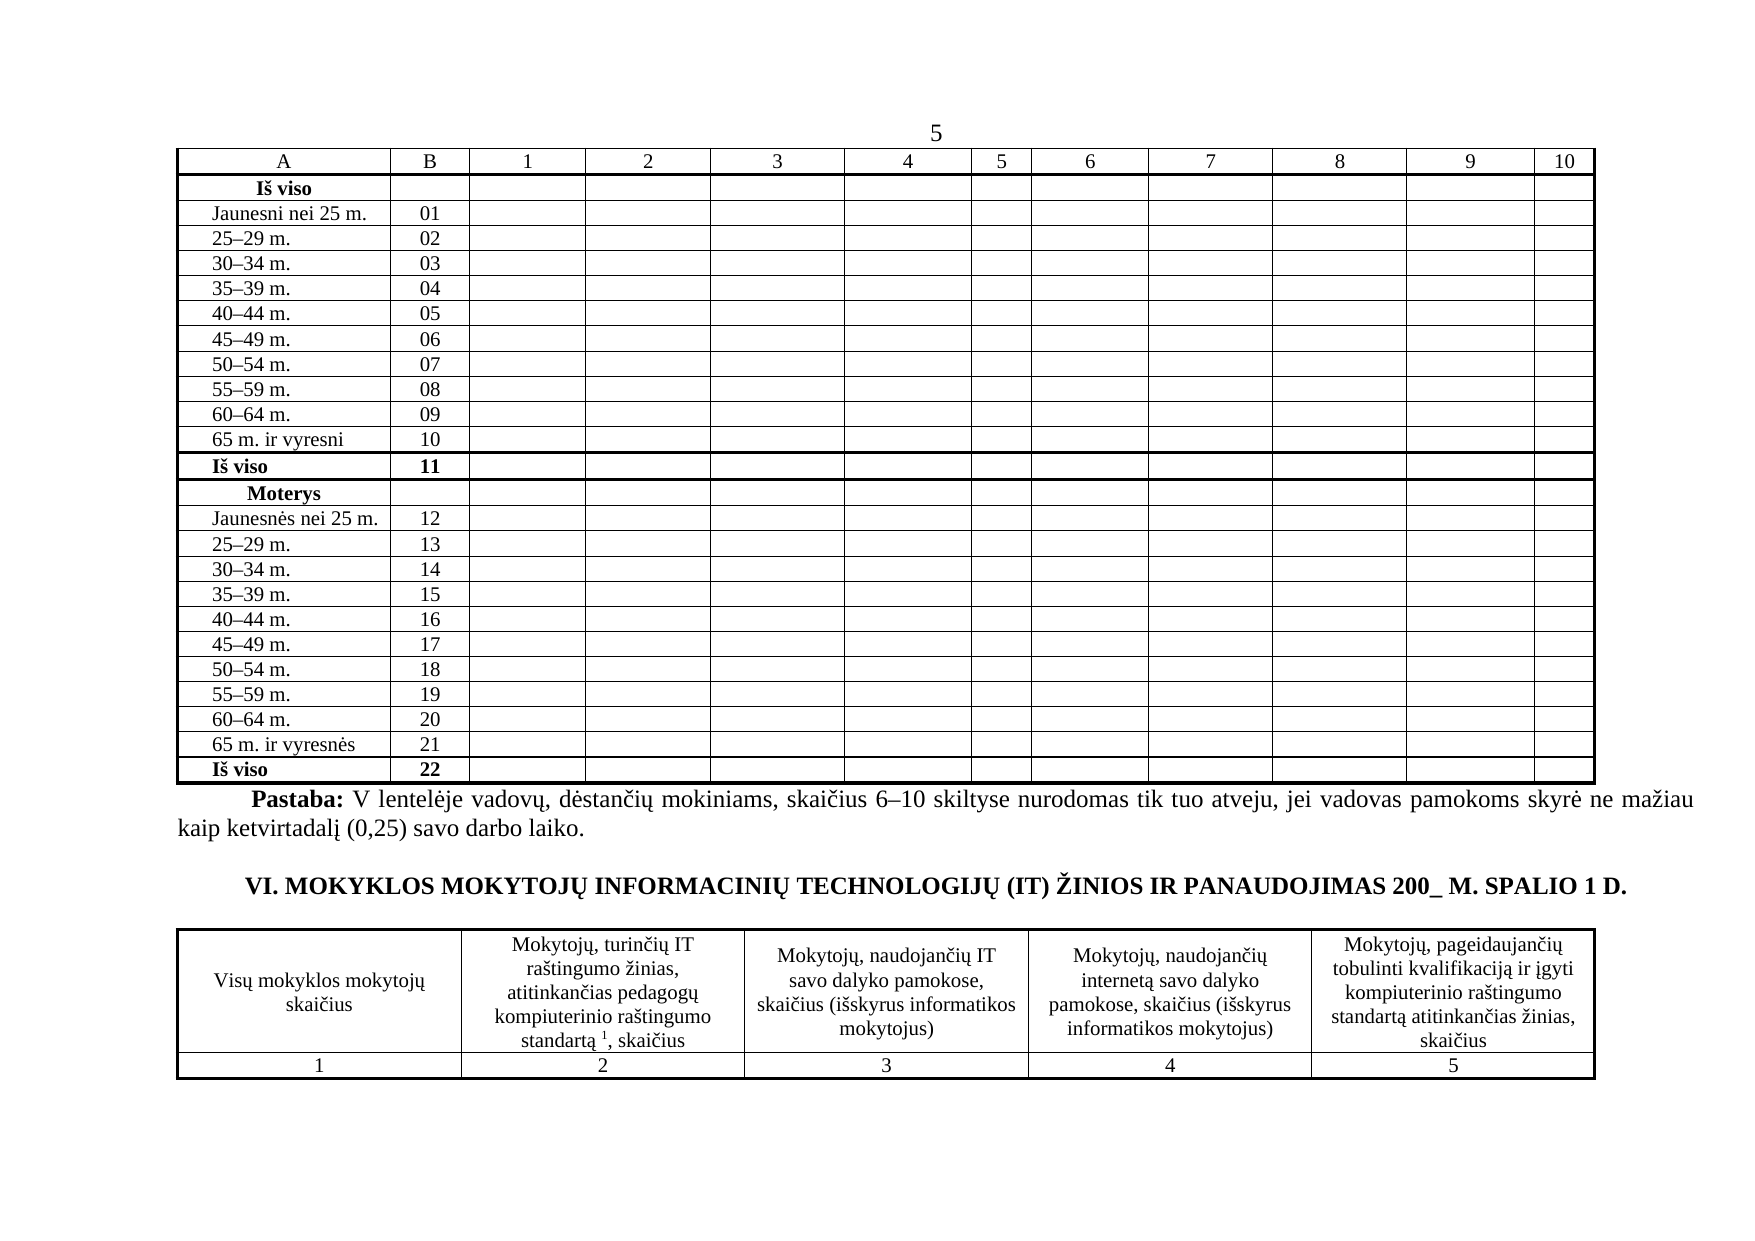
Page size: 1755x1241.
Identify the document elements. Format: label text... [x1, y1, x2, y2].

table_cell [711, 732, 844, 756]
table_cell [586, 377, 710, 401]
table_cell [845, 531, 971, 556]
table_cell [845, 301, 971, 325]
table_cell 02 [391, 226, 469, 250]
table_cell 01 [391, 201, 469, 225]
table_cell [470, 682, 585, 706]
table_cell 55–59 m. [179, 682, 390, 706]
table_cell 6 [1032, 149, 1148, 173]
table_cell [1407, 682, 1534, 706]
table_cell [1149, 632, 1272, 656]
table_cell [1273, 732, 1406, 756]
table_cell [1149, 506, 1272, 530]
table_cell [1535, 454, 1593, 478]
table_cell [1273, 758, 1406, 781]
table_cell [711, 454, 844, 478]
table_cell [1149, 251, 1272, 275]
table_cell [711, 632, 844, 656]
table_cell 8 [1273, 149, 1406, 173]
text Pastaba: V lentelėje vadovų, dėstančių mokiniams, skaičius 6–10 skiltyse nurodomas tik tuo atveju, jei vadovas pamokoms skyrė ne mažiau kaip ketvirtadalį (0,25) savo darbo laiko. [177, 784, 1695, 842]
table_cell [711, 427, 844, 451]
table_cell 17 [391, 632, 469, 656]
table_cell [1407, 276, 1534, 300]
table_cell [711, 607, 844, 631]
table_cell [586, 427, 710, 451]
table_cell [845, 758, 971, 781]
table_cell [586, 732, 710, 756]
table_cell 50–54 m. [179, 657, 390, 681]
table_cell [711, 226, 844, 250]
table_cell 9 [1407, 149, 1534, 173]
table_cell [1032, 301, 1148, 325]
table_cell [972, 657, 1031, 681]
table_cell 30–34 m. [179, 251, 390, 275]
table_cell Iš viso [179, 758, 390, 781]
table_cell [1273, 251, 1406, 275]
table_cell [972, 201, 1031, 225]
table_cell [972, 454, 1031, 478]
table_cell [1149, 326, 1272, 351]
table_cell [1407, 582, 1534, 606]
table_cell [1032, 352, 1148, 376]
table_cell [1032, 402, 1148, 426]
table_cell [470, 201, 585, 225]
table_cell [1407, 352, 1534, 376]
table_cell [711, 531, 844, 556]
table_cell [972, 632, 1031, 656]
table_cell 35–39 m. [179, 276, 390, 300]
table_cell 35–39 m. [179, 582, 390, 606]
table_cell [1032, 377, 1148, 401]
table_cell [1149, 276, 1272, 300]
table_cell 25–29 m. [179, 531, 390, 556]
table_cell [1149, 758, 1272, 781]
table_cell [1407, 506, 1534, 530]
table_cell [1407, 481, 1534, 505]
table_cell 60–64 m. [179, 402, 390, 426]
table_cell [586, 352, 710, 376]
table_cell [972, 732, 1031, 756]
table_cell [845, 481, 971, 505]
table_cell [845, 427, 971, 451]
table_cell [470, 732, 585, 756]
table_cell 3 [745, 1053, 1028, 1077]
table_cell 18 [391, 657, 469, 681]
table_cell [711, 352, 844, 376]
table_cell [711, 758, 844, 781]
table_cell [586, 251, 710, 275]
table_cell [470, 251, 585, 275]
table_cell [711, 176, 844, 200]
table_cell [1273, 427, 1406, 451]
table_cell [972, 377, 1031, 401]
table_cell [845, 326, 971, 351]
table_cell 3 [711, 149, 844, 173]
table_cell [711, 201, 844, 225]
table_cell [972, 276, 1031, 300]
table_cell [1032, 326, 1148, 351]
table_cell [1535, 427, 1593, 451]
table_cell [711, 657, 844, 681]
table_cell [470, 352, 585, 376]
table_cell [1407, 607, 1534, 631]
table_cell [845, 276, 971, 300]
table_cell [1149, 201, 1272, 225]
table_cell [1407, 657, 1534, 681]
table_cell [1535, 707, 1593, 731]
table_cell 1 [470, 149, 585, 173]
table_cell [1149, 732, 1272, 756]
table_cell [586, 301, 710, 325]
table_cell [1407, 226, 1534, 250]
table_header Visų mokyklos mokytojų skaičius [179, 931, 461, 1052]
text VI. MOKYKLOS MOKYTOJų informacinių technologijų (It) žinios ir panaudojimas 200_ M. SPALIO 1 D. [177, 871, 1695, 899]
table_cell [1535, 758, 1593, 781]
table_cell [1407, 402, 1534, 426]
table_cell 25–29 m. [179, 226, 390, 250]
table_cell [1149, 377, 1272, 401]
table_cell [470, 276, 585, 300]
table_cell [1535, 557, 1593, 581]
table_cell 10 [391, 427, 469, 451]
table_cell [972, 176, 1031, 200]
table_cell [1535, 657, 1593, 681]
table_cell [1535, 481, 1593, 505]
table_cell [711, 251, 844, 275]
table_cell 2 [586, 149, 710, 173]
table_cell [972, 352, 1031, 376]
table_cell [1273, 481, 1406, 505]
table_cell [972, 251, 1031, 275]
table_cell 03 [391, 251, 469, 275]
table_cell [1535, 251, 1593, 275]
table_cell [711, 377, 844, 401]
table_cell [972, 682, 1031, 706]
table_cell 30–34 m. [179, 557, 390, 581]
table_cell [845, 657, 971, 681]
table_cell [1032, 758, 1148, 781]
table_cell [586, 607, 710, 631]
table_cell [470, 427, 585, 451]
table_cell Jaunesni nei 25 m. [179, 201, 390, 225]
table_cell [1535, 402, 1593, 426]
table_cell 06 [391, 326, 469, 351]
table_cell [470, 176, 585, 200]
table_cell [470, 506, 585, 530]
table_cell [845, 454, 971, 478]
table_cell [845, 506, 971, 530]
table_cell [1149, 352, 1272, 376]
table_cell 08 [391, 377, 469, 401]
table_cell 40–44 m. [179, 607, 390, 631]
table_cell [972, 758, 1031, 781]
table_cell [845, 377, 971, 401]
table_cell [1535, 301, 1593, 325]
table_cell [470, 531, 585, 556]
table_cell [1273, 352, 1406, 376]
table_cell 5 [972, 149, 1031, 173]
table_cell [586, 758, 710, 781]
table_cell [972, 326, 1031, 351]
table_cell 22 [391, 758, 469, 781]
table_header Mokytojų, naudojančių internetą savo dalyko pamokose, skaičius (išskyrus informatikos mokytojus) [1029, 931, 1311, 1052]
table_cell 15 [391, 582, 469, 606]
table_header Mokytojų, naudojančių IT savo dalyko pamokose, skaičius (išskyrus informatikos mokytojus) [745, 931, 1028, 1052]
table_cell [470, 582, 585, 606]
table_cell [1273, 632, 1406, 656]
table_cell [586, 531, 710, 556]
table_cell [470, 557, 585, 581]
table_cell 07 [391, 352, 469, 376]
table_cell [1149, 657, 1272, 681]
table_cell [845, 557, 971, 581]
table_cell 13 [391, 531, 469, 556]
table_cell 55–59 m. [179, 377, 390, 401]
table_cell [1535, 201, 1593, 225]
table_cell [470, 758, 585, 781]
table_cell [1273, 377, 1406, 401]
table_cell [845, 402, 971, 426]
table_cell [586, 582, 710, 606]
table_cell 12 [391, 506, 469, 530]
table_cell [1032, 226, 1148, 250]
table_cell [391, 481, 469, 505]
table_cell [845, 682, 971, 706]
table_cell [1407, 326, 1534, 351]
table_cell A [179, 149, 390, 173]
table_cell 5 [1312, 1053, 1593, 1077]
table_cell [845, 226, 971, 250]
table_cell 4 [845, 149, 971, 173]
table_cell [1273, 326, 1406, 351]
table_cell [1535, 276, 1593, 300]
table_cell [845, 582, 971, 606]
table_cell [845, 707, 971, 731]
table_cell [845, 352, 971, 376]
table_cell [1273, 557, 1406, 581]
table_cell [586, 682, 710, 706]
table_cell [972, 607, 1031, 631]
table_cell [1032, 707, 1148, 731]
table_cell [1273, 531, 1406, 556]
table_cell [391, 176, 469, 200]
table_cell [845, 607, 971, 631]
table_cell [1149, 301, 1272, 325]
table_cell [470, 226, 585, 250]
table_cell 04 [391, 276, 469, 300]
table_cell [845, 251, 971, 275]
table_cell [1535, 377, 1593, 401]
table_cell [1273, 682, 1406, 706]
table_cell [1032, 481, 1148, 505]
table_cell [972, 707, 1031, 731]
table_cell [586, 276, 710, 300]
table_cell [586, 402, 710, 426]
table_cell [1032, 557, 1148, 581]
table_cell [1149, 481, 1272, 505]
table_cell [1407, 201, 1534, 225]
table_cell [711, 481, 844, 505]
table_cell Iš viso [179, 454, 390, 478]
table_cell [1032, 732, 1148, 756]
table_cell [1273, 201, 1406, 225]
table_cell [1032, 251, 1148, 275]
table_cell 20 [391, 707, 469, 731]
table_cell [1535, 176, 1593, 200]
table_cell [711, 276, 844, 300]
table_cell 11 [391, 454, 469, 478]
table_cell [470, 402, 585, 426]
table_cell [1032, 632, 1148, 656]
table_cell 45–49 m. [179, 632, 390, 656]
table_cell [1032, 427, 1148, 451]
table_cell [972, 557, 1031, 581]
table_cell [711, 301, 844, 325]
table_cell [470, 326, 585, 351]
table_cell 7 [1149, 149, 1272, 173]
table_cell [1535, 226, 1593, 250]
table_cell [845, 201, 971, 225]
table_cell [1407, 454, 1534, 478]
table_cell 2 [462, 1053, 744, 1077]
table_cell [1273, 707, 1406, 731]
table_cell [1149, 682, 1272, 706]
table_cell [1149, 707, 1272, 731]
table_cell [972, 427, 1031, 451]
table_cell [470, 481, 585, 505]
table_cell [1407, 251, 1534, 275]
table_cell [1407, 301, 1534, 325]
table_cell [845, 632, 971, 656]
table_cell Iš viso [179, 176, 390, 200]
table_cell [470, 657, 585, 681]
table_cell [1149, 582, 1272, 606]
table_cell Jaunesnės nei 25 m. [179, 506, 390, 530]
table_cell [586, 201, 710, 225]
table_cell [1032, 682, 1148, 706]
table_cell [1273, 454, 1406, 478]
table_cell [1273, 301, 1406, 325]
table_cell [1535, 582, 1593, 606]
table_cell [1273, 582, 1406, 606]
table_cell [845, 732, 971, 756]
table_cell 65 m. ir vyresni [179, 427, 390, 451]
table_cell [470, 632, 585, 656]
table_cell 1 [179, 1053, 461, 1077]
table_cell [1273, 402, 1406, 426]
table_cell [586, 557, 710, 581]
table_cell 60–64 m. [179, 707, 390, 731]
table_cell [1535, 682, 1593, 706]
table_cell [1535, 607, 1593, 631]
table_cell [470, 607, 585, 631]
table_cell [1032, 657, 1148, 681]
table_cell [972, 226, 1031, 250]
table_cell [586, 632, 710, 656]
table_cell [711, 326, 844, 351]
table_header Mokytojų, turinčių IT raštingumo žinias, atitinkančias pedagogų kompiuterinio raštingumo standartą 1, skaičius [462, 931, 744, 1052]
table_cell [1273, 506, 1406, 530]
table_cell [586, 506, 710, 530]
table_cell [1273, 607, 1406, 631]
table_cell [586, 326, 710, 351]
table_cell [1407, 632, 1534, 656]
table_cell [470, 707, 585, 731]
table_cell [711, 582, 844, 606]
table_cell [1032, 582, 1148, 606]
table_cell [1149, 531, 1272, 556]
table_cell [972, 531, 1031, 556]
table_cell [470, 377, 585, 401]
table_cell [1149, 454, 1272, 478]
table_cell [1032, 506, 1148, 530]
table_cell 4 [1029, 1053, 1311, 1077]
table_cell 65 m. ir vyresnės [179, 732, 390, 756]
table_cell Moterys [179, 481, 390, 505]
table_cell [1149, 402, 1272, 426]
table_cell 40–44 m. [179, 301, 390, 325]
table_cell 05 [391, 301, 469, 325]
table_cell 19 [391, 682, 469, 706]
table_cell [972, 402, 1031, 426]
table_cell [1032, 201, 1148, 225]
table_cell [711, 682, 844, 706]
table_cell [1149, 607, 1272, 631]
table_cell [586, 657, 710, 681]
table_cell [711, 402, 844, 426]
table_cell [470, 301, 585, 325]
table_cell [1032, 531, 1148, 556]
table_cell [711, 707, 844, 731]
table_cell 09 [391, 402, 469, 426]
table_cell [1032, 176, 1148, 200]
table_cell [1407, 557, 1534, 581]
table_cell 21 [391, 732, 469, 756]
table_cell [1407, 707, 1534, 731]
table_cell [711, 506, 844, 530]
table_cell [1149, 176, 1272, 200]
table_cell [586, 707, 710, 731]
table_cell 50–54 m. [179, 352, 390, 376]
table_cell [1032, 276, 1148, 300]
table_cell [1407, 377, 1534, 401]
table_cell [1032, 454, 1148, 478]
table_cell [586, 176, 710, 200]
table_cell [1535, 632, 1593, 656]
table_cell [470, 454, 585, 478]
table_cell [586, 481, 710, 505]
table_cell [1535, 326, 1593, 351]
table_cell [1407, 732, 1534, 756]
table_cell [1407, 176, 1534, 200]
table_cell 10 [1535, 149, 1593, 173]
table_cell [586, 226, 710, 250]
table_cell [972, 481, 1031, 505]
table_cell [1273, 176, 1406, 200]
table_cell 45–49 m. [179, 326, 390, 351]
table_cell [1149, 226, 1272, 250]
table_cell B [391, 149, 469, 173]
table_cell [1535, 531, 1593, 556]
table_cell [972, 506, 1031, 530]
table_cell [1535, 732, 1593, 756]
table_cell [1407, 758, 1534, 781]
table_cell [845, 176, 971, 200]
table_cell [1273, 276, 1406, 300]
table_cell [1407, 427, 1534, 451]
table_header Mokytojų, pageidaujančių tobulinti kvalifikaciją ir įgyti kompiuterinio raštingumo standartą atitinkančias žinias, skaičius [1312, 931, 1593, 1052]
table_cell 14 [391, 557, 469, 581]
table_cell [972, 301, 1031, 325]
table_cell [1273, 657, 1406, 681]
table_cell [711, 557, 844, 581]
table_cell [1407, 531, 1534, 556]
table_cell 16 [391, 607, 469, 631]
table_cell [1535, 506, 1593, 530]
table_cell [1273, 226, 1406, 250]
table_cell [1535, 352, 1593, 376]
table_cell [1032, 607, 1148, 631]
table_cell [1149, 557, 1272, 581]
table_cell [972, 582, 1031, 606]
table_cell [586, 454, 710, 478]
table_cell [1149, 427, 1272, 451]
